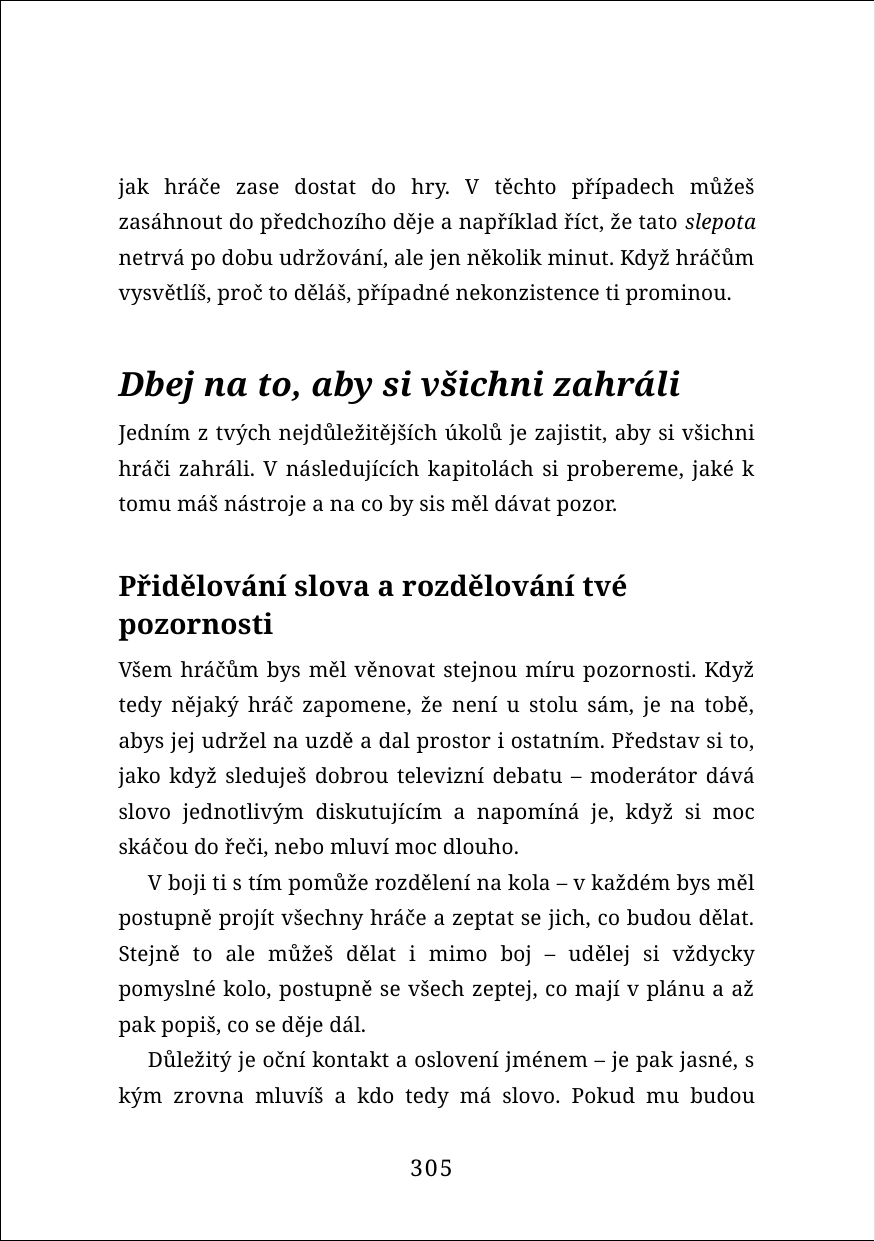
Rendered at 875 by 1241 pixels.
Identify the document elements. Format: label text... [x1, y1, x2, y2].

subtitle Dbej na to, aby si všichni zahráli [118, 361, 756, 407]
text jak hráče zase dostat do hry. V těchto případech můžeš zasáhnout do předchozího děje a například říct, že tato slepota netrvá po dobu udržování, ale jen několik minut. Když hráčům vysvětlíš, proč to děláš, případné nekonzistence ti prominou. [118, 172, 756, 307]
text Jedním z tvých nejdůležitějších úkolů je zajistit, aby si všichni hráči zahráli. V následujících kapitolách si probereme, jaké k tomu máš nástroje a na co by sis měl dávat pozor. [118, 418, 756, 518]
subtitle Přidělování slova a rozdělování tvé pozornosti [118, 566, 756, 643]
text Všem hráčům bys měl věnovat stejnou míru pozornosti. Když tedy nějaký hráč zapomene, že není u stolu sám, je na tobě, abys jej udržel na uzdě a dal prostor i ostatním. Představ si to, jako když sleduješ dobrou televizní debatu – moderátor dává slovo jednotlivým diskutujícím a napomíná je, když si moc skáčou do řeči, nebo mluví moc dlouho. V boji ti s tím pomůže rozdělení na kola – v každém bys měl postupně projít všechny hráče a zeptat se jich, co budou dělat. Stejně to ale můžeš dělat i mimo boj – udělej si vždycky pomyslné kolo, postupně se všech zeptej, co mají v plánu a až pak popiš, co se děje dál. Důležitý je oční kontakt a oslovení jménem – je pak jasné, s kým zrovna mluvíš a kdo tedy má slovo. Pokud mu budou [118, 655, 756, 1109]
